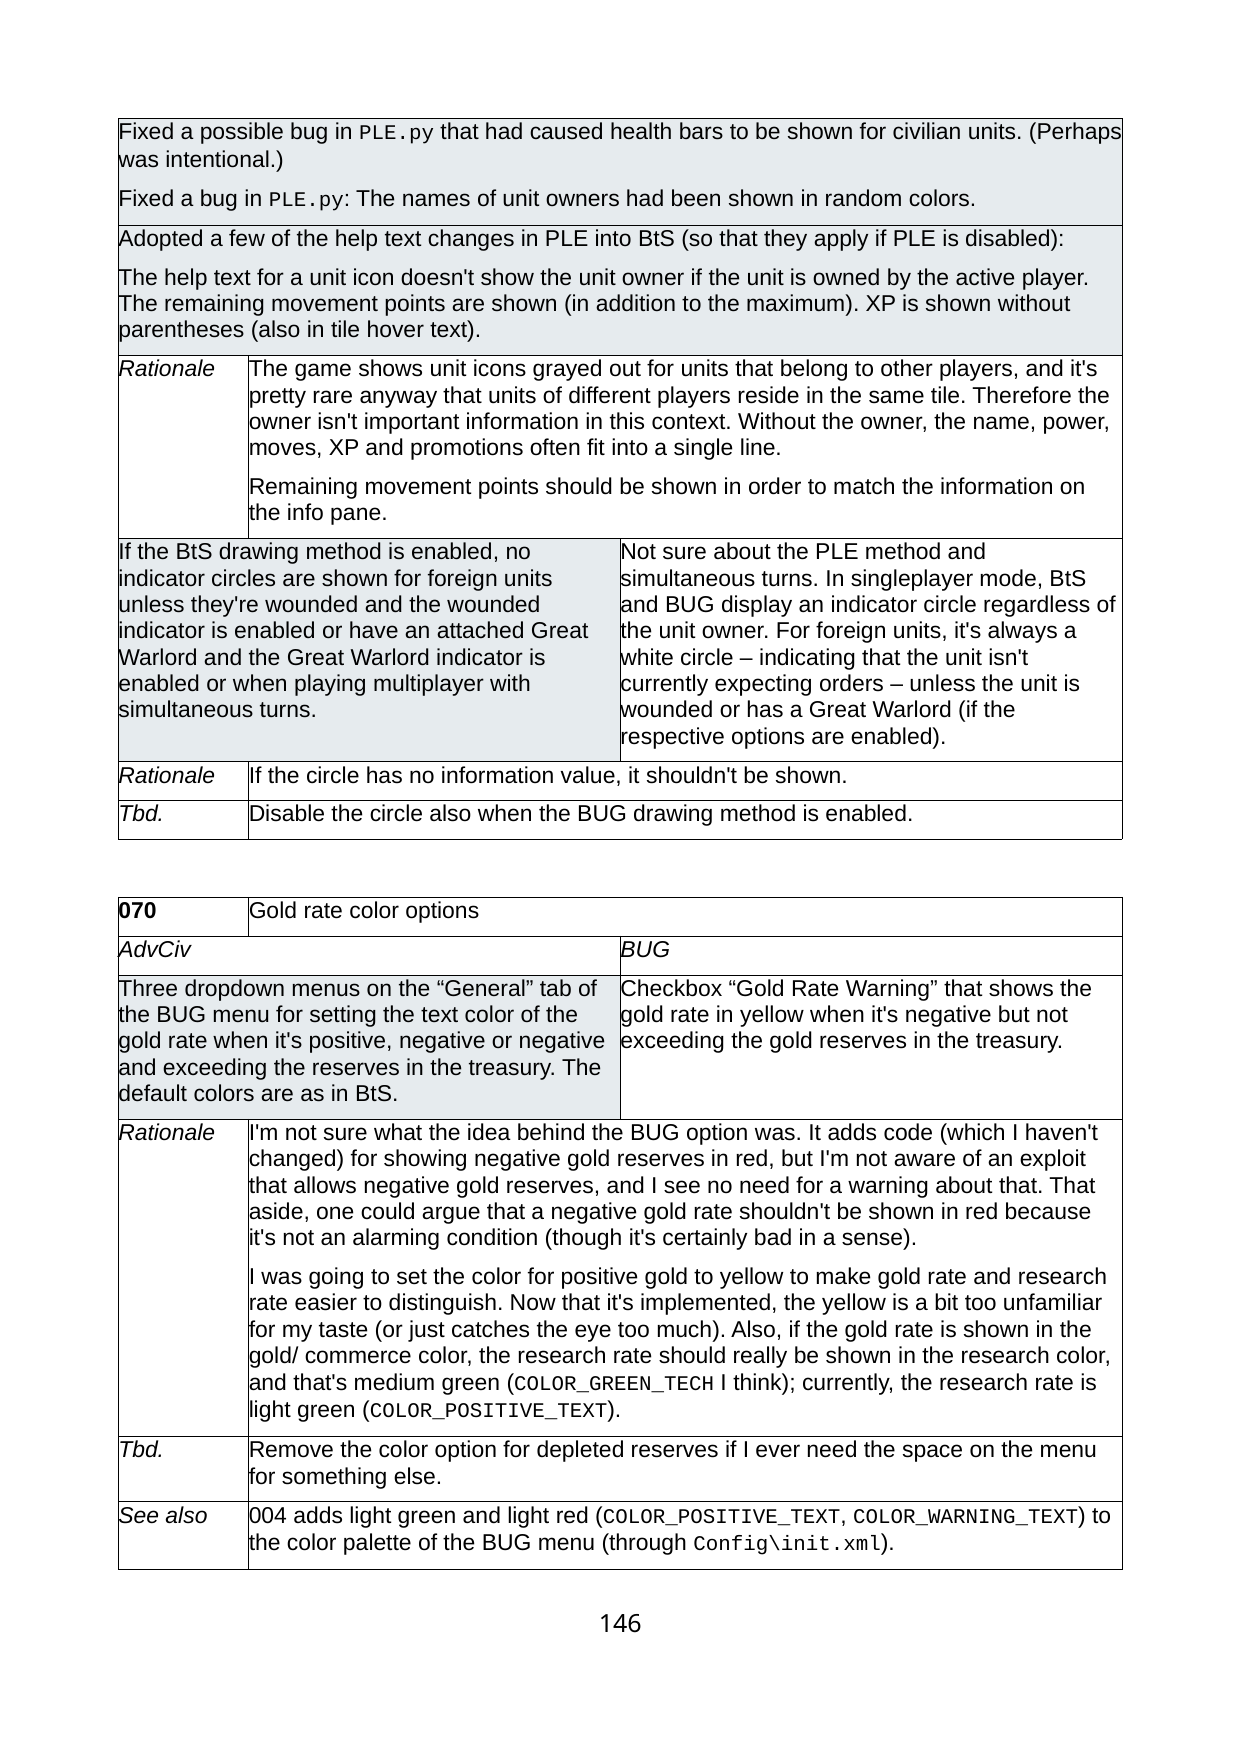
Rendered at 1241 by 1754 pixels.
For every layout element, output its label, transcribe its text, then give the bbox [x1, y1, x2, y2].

table_cell If the circle has no information value, it shouldn't be shown. [249, 762, 1122, 800]
table_cell Fixed a possible bug in PLE.py that had caused health bars to be shown for civilian units. (Perhaps was intentional.) Fixed a bug in PLE.py: The names of unit owners had been shown in random colors. [119, 119, 1122, 225]
table_cell Rationale [119, 356, 248, 538]
table_cell Rationale [119, 1120, 248, 1436]
table_cell 004 adds light green and light red (COLOR_POSITIVE_TEXT, COLOR_WARNING_TEXT) to the color palette of the BUG menu (through Config\init.xml). [249, 1502, 1122, 1569]
table_cell See also [119, 1502, 248, 1569]
table_cell AdvCiv [119, 937, 620, 974]
table_cell The game shows unit icons grayed out for units that belong to other players, and it's pretty rare anyway that units of different players reside in the same tile. Therefore the owner isn't important information in this context. Without the owner, the name, power, moves, XP and promotions often fit into a single line. Remaining movement points should be shown in order to match the information on the info pane. [249, 356, 1122, 538]
table_cell I'm not sure what the idea behind the BUG option was. It adds code (which I haven't changed) for showing negative gold reserves in red, but I'm not aware of an exploit that allows negative gold reserves, and I see no need for a warning about that. That aside, one could argue that a negative gold rate shouldn't be shown in red because it's not an alarming condition (though it's certainly bad in a sense). I was going to set the color for positive gold to yellow to make gold rate and research rate easier to distinguish. Now that it's implemented, the yellow is a bit too unfamiliar for my taste (or just catches the eye too much). Also, if the gold rate is shown in the gold/ commerce color, the research rate should really be shown in the research color, and that's medium green (COLOR_GREEN_TECH I think); currently, the research rate is light green (COLOR_POSITIVE_TEXT). [249, 1120, 1122, 1436]
table_cell Adopted a few of the help text changes in PLE into BtS (so that they apply if PLE is disabled): The help text for a unit icon doesn't show the unit owner if the unit is owned by the active player. The remaining movement points are shown (in addition to the maximum). XP is shown without parentheses (also in tile hover text). [119, 226, 1122, 355]
table_cell BUG [621, 937, 1122, 974]
table_cell Tbd. [119, 801, 248, 839]
table_header 070 [119, 898, 248, 936]
table_cell Tbd. [119, 1437, 248, 1501]
table_cell Disable the circle also when the BUG drawing method is enabled. [249, 801, 1122, 839]
table_header Gold rate color options [249, 898, 1122, 936]
table_cell Remove the color option for depleted reserves if I ever need the space on the menu for something else. [249, 1437, 1122, 1501]
table_cell Rationale [119, 762, 248, 800]
table_cell Three dropdown menus on the “General” tab of the BUG menu for setting the text color of the gold rate when it's positive, negative or negative and exceeding the reserves in the treasury. The default colors are as in BtS. [119, 976, 620, 1119]
table_cell Not sure about the PLE method and simultaneous turns. In singleplayer mode, BtS and BUG display an indicator circle regardless of the unit owner. For foreign units, it's always a white circle – indicating that the unit isn't currently expecting orders – unless the unit is wounded or has a Great Warlord (if the respective options are enabled). [621, 539, 1122, 761]
table_cell If the BtS drawing method is enabled, no indicator circles are shown for foreign units unless they're wounded and the wounded indicator is enabled or have an attached Great Warlord and the Great Warlord indicator is enabled or when playing multiplayer with simultaneous turns. [119, 539, 620, 761]
table_cell Checkbox “Gold Rate Warning” that shows the gold rate in yellow when it's negative but not exceeding the gold reserves in the treasury. [621, 976, 1122, 1119]
